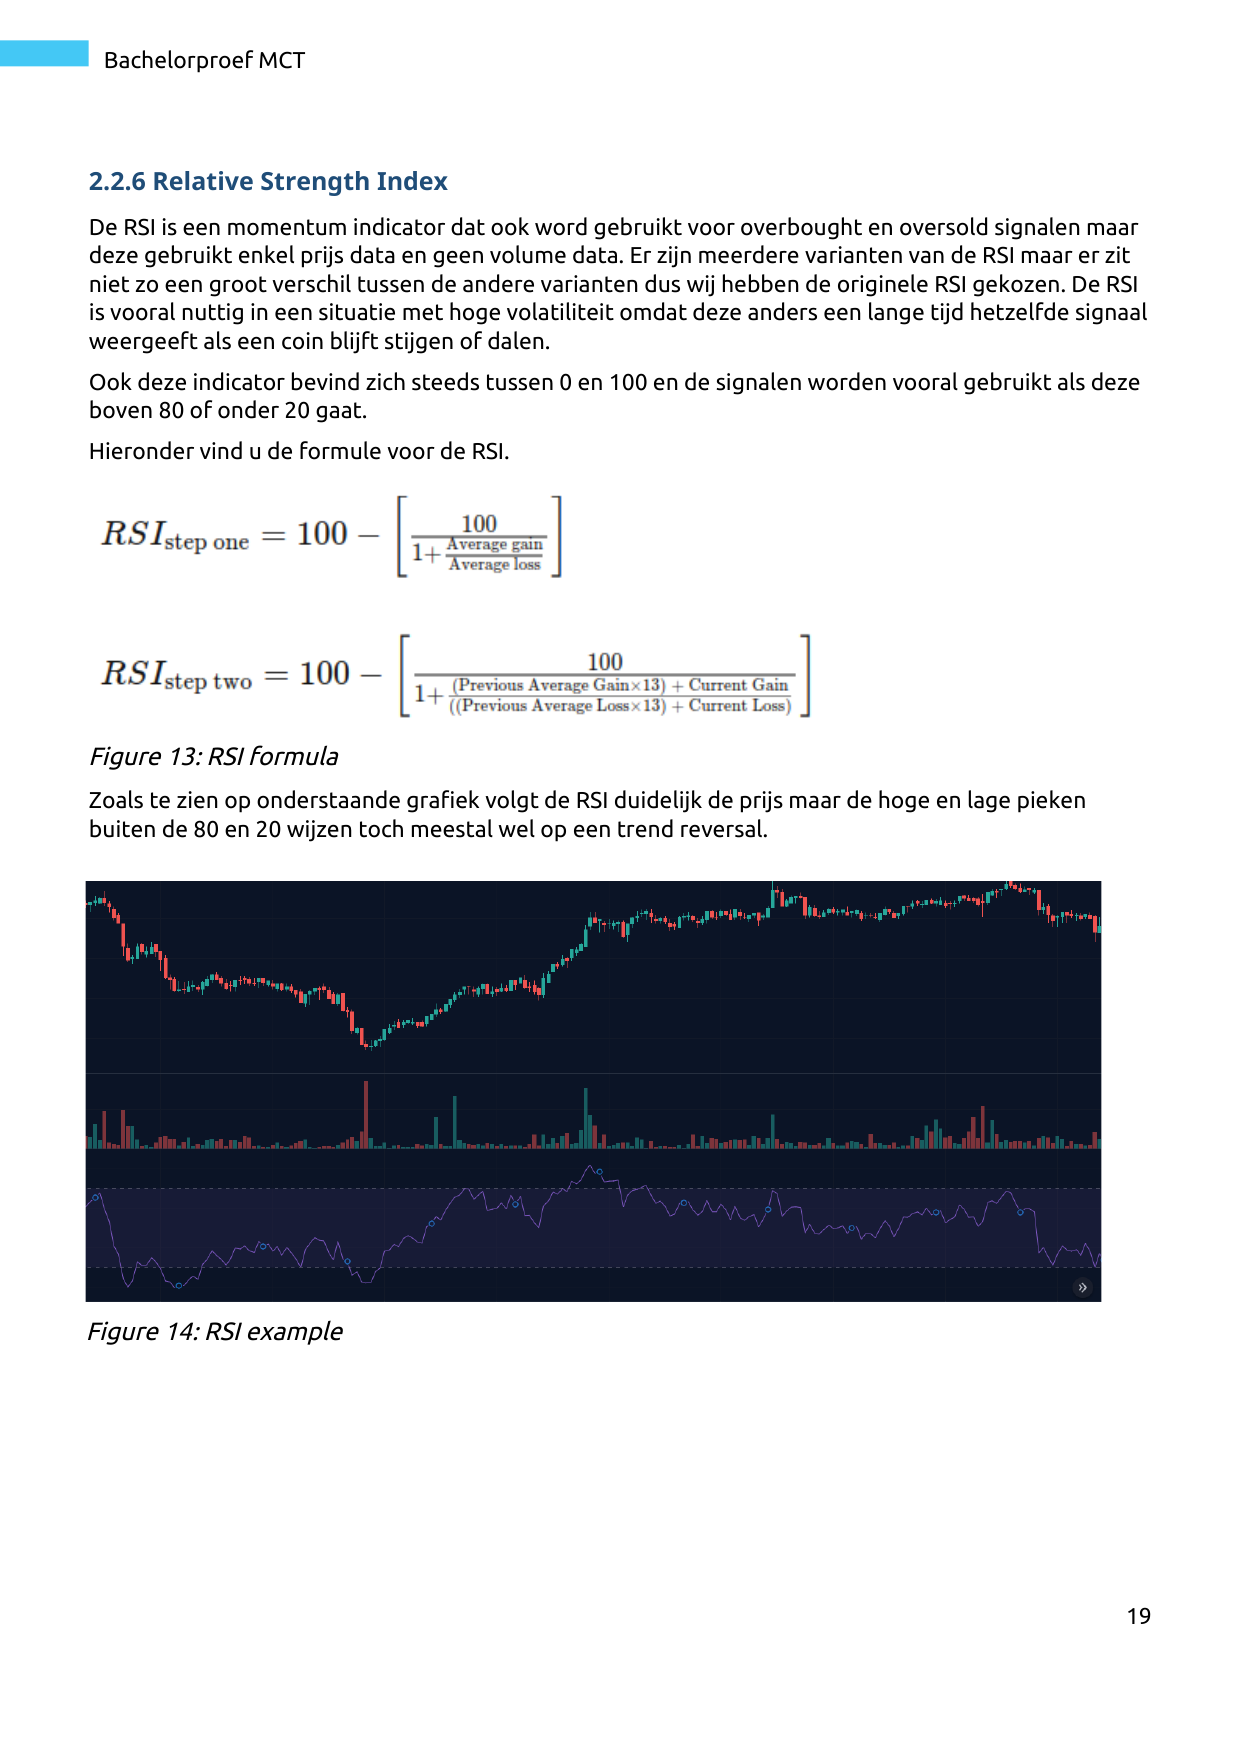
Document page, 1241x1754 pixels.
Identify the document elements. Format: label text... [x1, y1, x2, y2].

picture [88, 490, 821, 727]
subtitle 2.2.6 Relative Strength Index [89, 164, 1152, 198]
text Ook deze indicator bevind zich steeds tussen 0 en 100 en de signalen worden vooral gebruikt als deze boven 80 of onder 20 gaat. [89, 368, 1152, 423]
text Figure 14: RSI example [86, 1302, 1101, 1345]
picture [85, 881, 1102, 1302]
text Figure 13: RSI formula [88, 727, 821, 770]
text Zoals te zien op onderstaande grafiek volgt de RSI duidelijk de prijs maar de hoge en lage pieken buiten de 80 en 20 wijzen toch meestal wel op een trend reversal. [88, 478, 1152, 842]
text [86, 869, 1101, 881]
text Hieronder vind u de formule voor de RSI. [89, 437, 1152, 464]
text De RSI is een momentum indicator dat ook word gebruikt voor overbought en oversold signalen maar deze gebruikt enkel prijs data en geen volume data. Er zijn meerdere varianten van de RSI maar er zit niet zo een groot verschil tussen de andere varianten dus wij hebben de originele RSI gekozen. De RSI is vooral nuttig in een situatie met hoge volatiliteit omdat deze anders een lange tijd hetzelfde signaal weergeeft als een coin blijft stijgen of dalen. [89, 213, 1152, 353]
